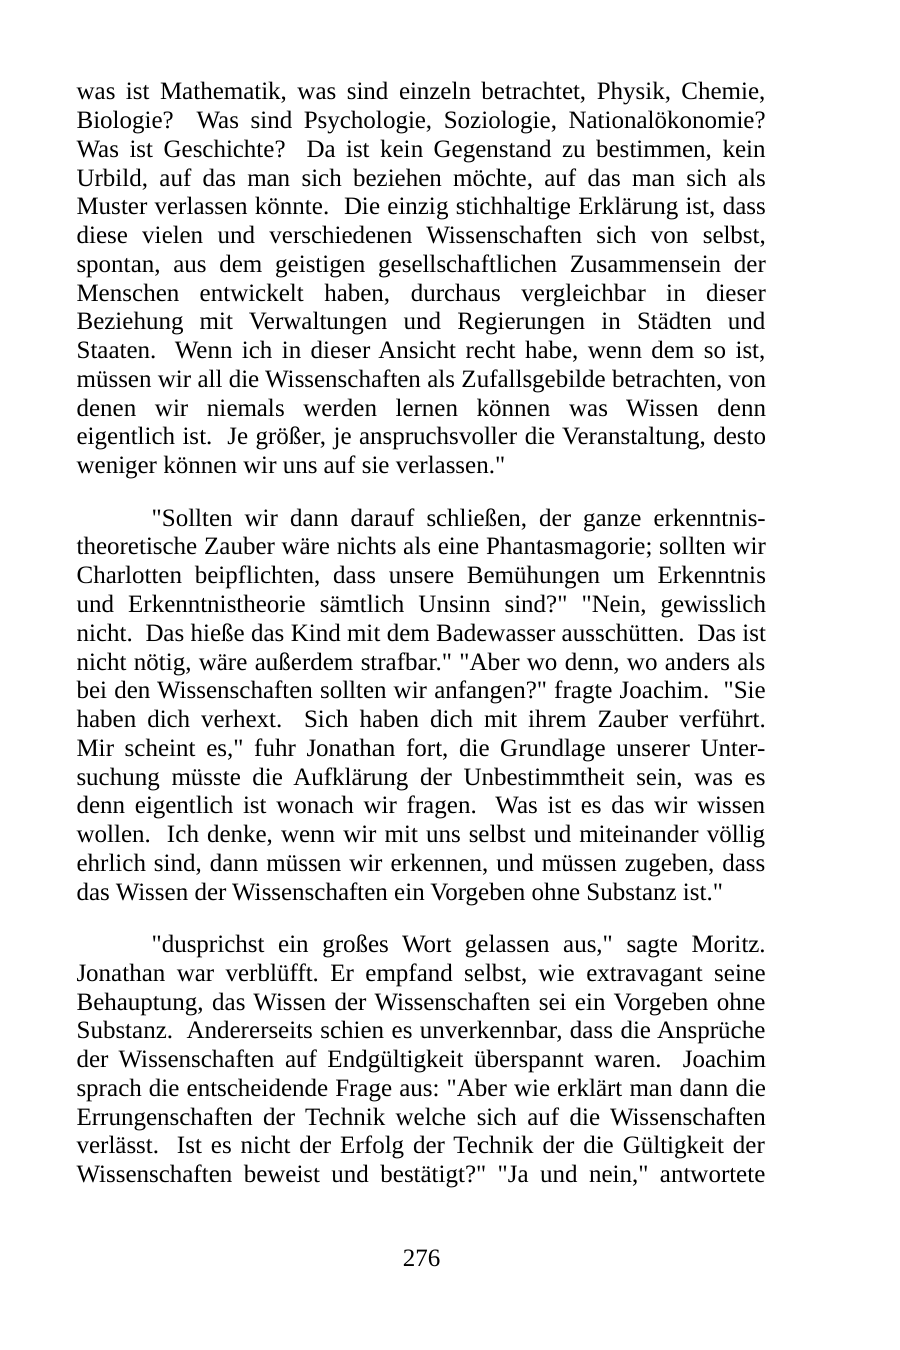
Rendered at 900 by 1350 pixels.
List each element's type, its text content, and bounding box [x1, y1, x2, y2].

text "dusprichst ein großes Wort gelassen aus," sagte Moritz. Jonathan war verblüfft. Er empfand selbst, wie extravagant seine Behauptung, das Wissen der Wissenschaften sei ein Vorgeben ohne Substanz. Andererseits schien es unverkennbar, dass die Ansprüche der Wissenschaften auf Endgültigkeit überspannt waren. Joachim sprach die entscheidende Frage aus: "Aber wie erklärt man dann die Errungenschaften der Technik welche sich auf die Wissenschaften verlässt. Ist es nicht der Erfolg der Technik der die Gültigkeit der Wissenschaften beweist und bestätigt?" "Ja und nein," antwortete [76, 929, 766, 1188]
text was ist Mathematik, was sind einzeln betrachtet, Physik, Chemie, Biologie? Was sind Psychologie, Soziologie, Nationalökonomie? Was ist Geschichte? Da ist kein Gegenstand zu bestimmen, kein Urbild, auf das man sich beziehen möchte, auf das man sich als Muster verlassen könnte. Die einzig stichhaltige Erklärung ist, dass diese vielen und verschiedenen Wissenschaften sich von selbst, spontan, aus dem geistigen gesellschaftlichen Zusammensein der Menschen entwickelt haben, durchaus vergleichbar in dieser Beziehung mit Verwaltungen und Regierungen in Städten und Staaten. Wenn ich in dieser Ansicht recht habe, wenn dem so ist, müssen wir all die Wissenschaften als Zufallsgebilde betrachten, von denen wir niemals werden lernen können was Wissen denn eigentlich ist. Je größer, je anspruchsvoller die Veranstaltung, desto weniger können wir uns auf sie verlassen." [76, 76, 766, 479]
text "Sollten wir dann darauf schließen, der ganze erkenntnis-theoretische Zauber wäre nichts als eine Phantasmagorie; sollten wir Charlotten beipflichten, dass unsere Bemühungen um Erkenntnis und Erkenntnistheorie sämtlich Unsinn sind?" "Nein, gewisslich nicht. Das hieße das Kind mit dem Badewasser ausschütten. Das ist nicht nötig, wäre außerdem strafbar." "Aber wo denn, wo anders als bei den Wissenschaften sollten wir anfangen?" fragte Joachim. "Sie haben dich verhext. Sich haben dich mit ihrem Zauber verführt. Mir scheint es," fuhr Jonathan fort, die Grundlage unserer Unter-suchung müsste die Aufklärung der Unbestimmtheit sein, was es denn eigentlich ist wonach wir fragen. Was ist es das wir wissen wollen. Ich denke, wenn wir mit uns selbst und miteinander völlig ehrlich sind, dann müssen wir erkennen, und müssen zugeben, dass das Wissen der Wissenschaften ein Vorgeben ohne Substanz ist." [76, 503, 766, 905]
